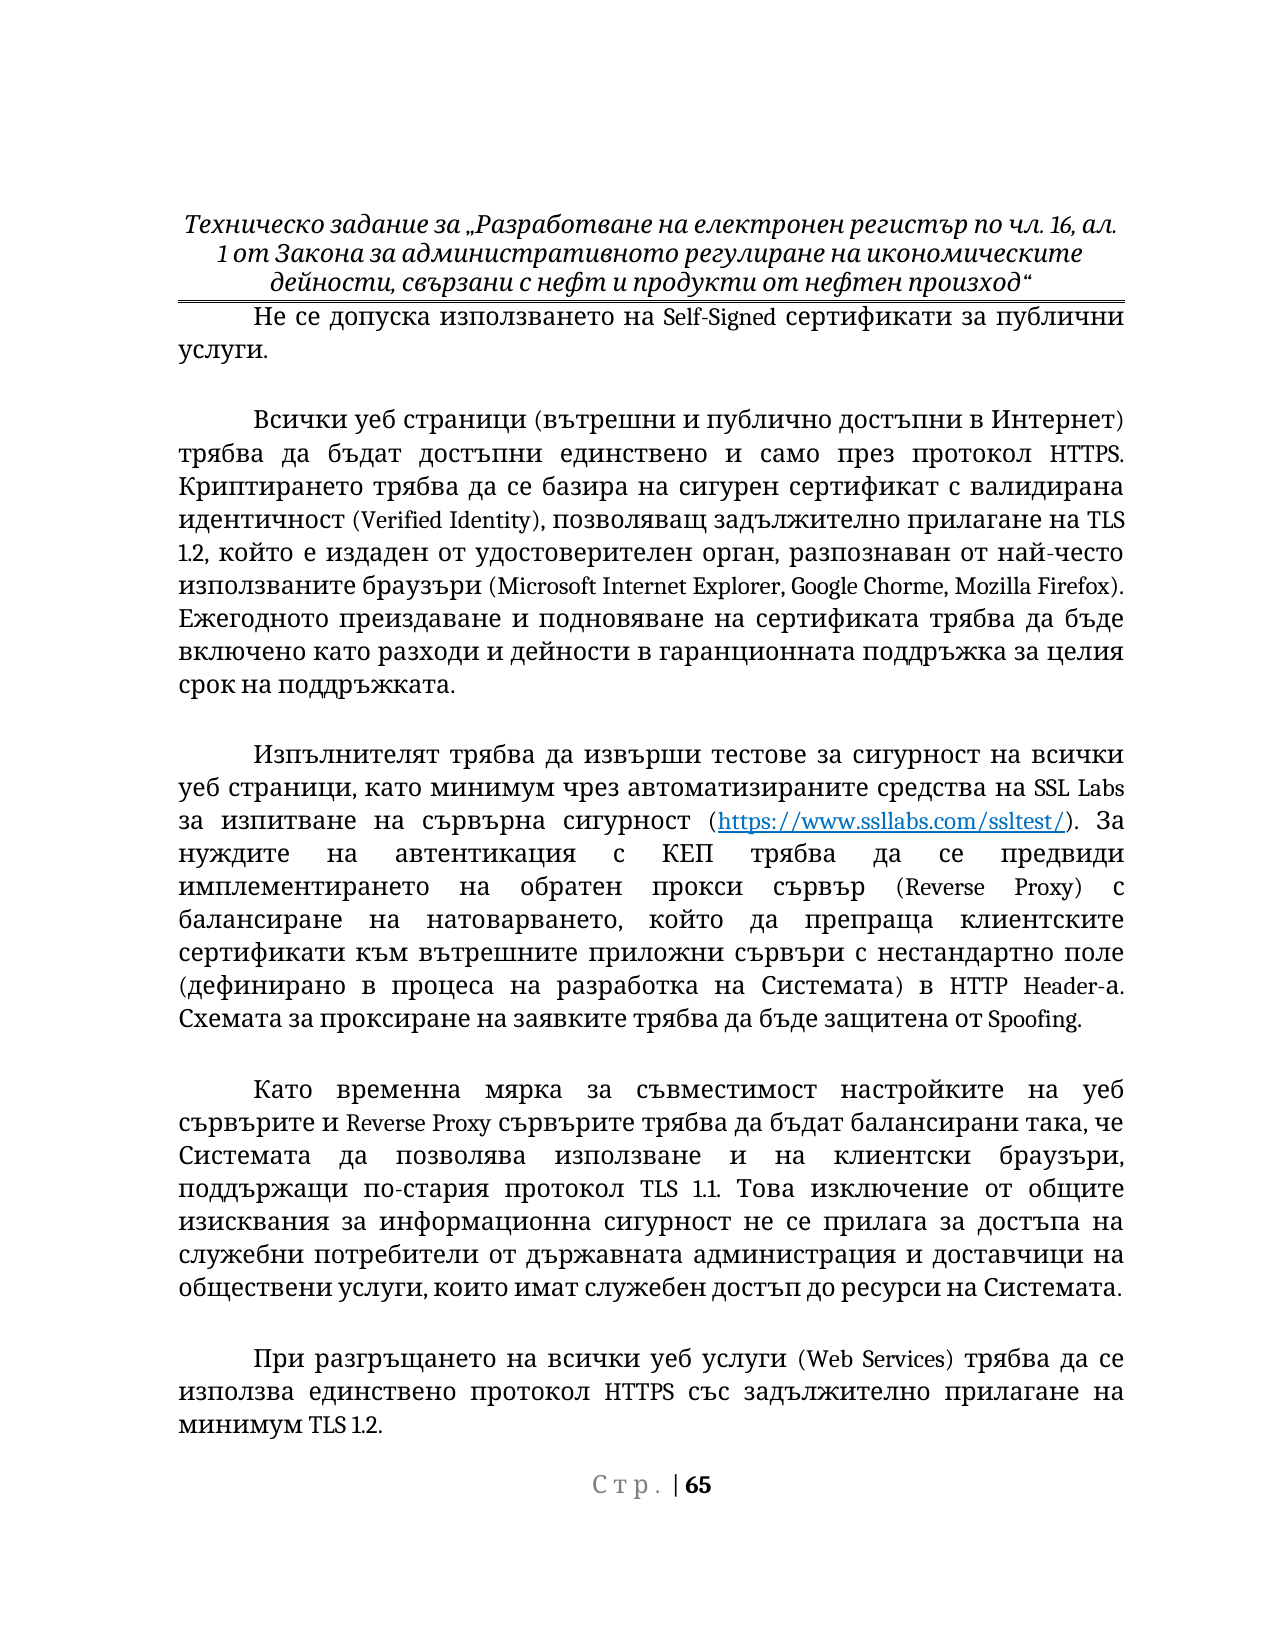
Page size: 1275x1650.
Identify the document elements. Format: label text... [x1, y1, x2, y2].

text Като временна мярка за съвместимост настройките на уеб сървърите и Reverse Proxy сървърите трябва да бъдат балансирани така, че Системата да позволява използване и на клиентски браузъри, поддържащи по-стария протокол TLS 1.1. Това изключение от общите изисквания за информационна сигурност не се прилага за достъпа на служебни потребители от държавната администрация и доставчици на обществени услуги, които имат служебен достъп до ресурси на Системата. [178, 1076, 1125, 1303]
text Изпълнителят трябва да извърши тестове за сигурност на всички уеб страници, като минимум чрез автоматизираните средства на SSL Labs за изпитване на сървърна сигурност (https://www.ssllabs.com/ssltest/). За нуждите на автентикация с КЕП трябва да се предвиди имплементирането на обратен прокси сървър (Reverse Proxy) с балансиране на натоварването, който да препраща клиентските сертификати към вътрешните приложни сървъри с нестандартно поле (дефинирано в процеса на разработка на Системата) в HTTP Header-а. Схемата за проксиране на заявките трябва да бъде защитена от Spoofing. [178, 741, 1125, 1034]
text При разгръщането на всички уеб услуги (Web Services) трябва да се използва единствено протокол HTTPS със задължително прилагане на минимум TLS 1.2. [178, 1344, 1125, 1439]
text Не се допуска използването на Self-Signed сертификати за публични услуги. [178, 303, 1125, 365]
text Всички уеб страници (вътрешни и публично достъпни в Интернет) трябва да бъдат достъпни единствено и само през протокол HTTPS. Криптирането трябва да се базира на сигурен сертификат с валидирана идентичност (Verified Identity), позволяващ задължително прилагане на TLS 1.2, който е издаден от удостоверителен орган, разпознаван от най-често използваните браузъри (Microsoft Internet Explorer, Google Chorme, Mozilla Firefox). Ежегодното преиздаване и подновяване на сертификата трябва да бъде включено като разходи и дейности в гаранционната поддръжка за целия срок на поддръжката. [178, 406, 1125, 699]
